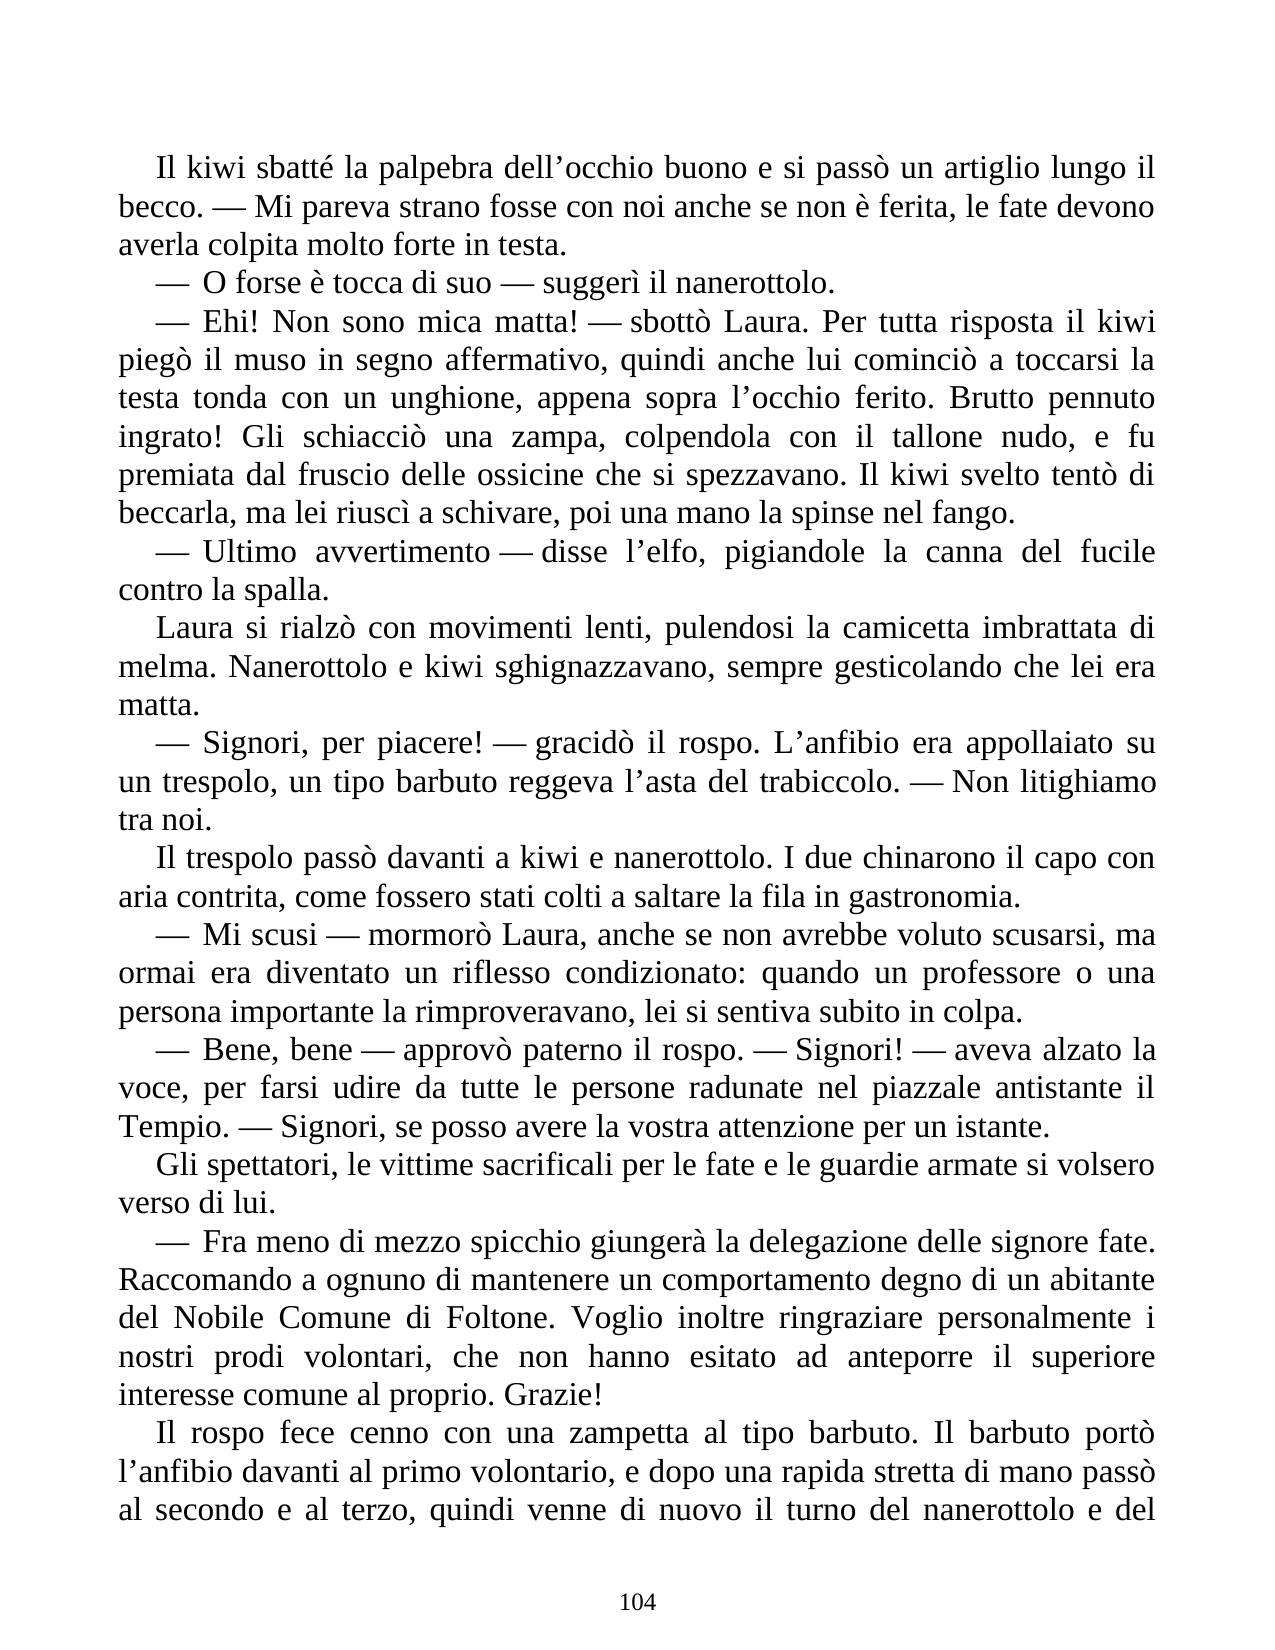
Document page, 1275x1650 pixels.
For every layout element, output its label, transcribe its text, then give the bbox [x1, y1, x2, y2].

text — Fra meno di mezzo spicchio giungerà la delegazione delle signore fate. Raccomando a ognuno di mantenere un comportamento degno di un abitante del Nobile Comune di Foltone. Voglio inoltre ringraziare personalmente i nostri prodi volontari, che non hanno esitato ad anteporre il superiore interesse comune al proprio. Grazie! [118, 1221, 1157, 1413]
text — Signori, per piacere! — gracidò il rospo. L’anfibio era appollaiato su un trespolo, un tipo barbuto reggeva l’asta del trabiccolo. — Non litighiamo tra noi. [118, 723, 1157, 838]
text — Ultimo avvertimento — disse l’elfo, pigiandole la canna del fucile contro la spalla. [118, 531, 1157, 608]
text Gli spettatori, le vittime sacrificali per le fate e le guardie armate si volsero verso di lui. [118, 1144, 1157, 1221]
text — Bene, bene — approvò paterno il rospo. — Signori! — aveva alzato la voce, per farsi udire da tutte le persone radunate nel piazzale antistante il Tempio. — Signori, se posso avere la vostra attenzione per un istante. [118, 1029, 1157, 1144]
text Laura si rialzò con movimenti lenti, pulendosi la camicetta imbrattata di melma. Nanerottolo e kiwi sghignazzavano, sempre gesticolando che lei era matta. [118, 608, 1157, 723]
text Il rospo fece cenno con una zampetta al tipo barbuto. Il barbuto portò l’anfibio davanti al primo volontario, e dopo una rapida stretta di mano passò al secondo e al terzo, quindi venne di nuovo il turno del nanerottolo e del [118, 1413, 1157, 1528]
text — Ehi! Non sono mica matta! — sbottò Laura. Per tutta risposta il kiwi piegò il muso in segno affermativo, quindi anche lui cominciò a toccarsi la testa tonda con un unghione, appena sopra l’occhio ferito. Brutto pennuto ingrato! Gli schiacciò una zampa, colpendola con il tallone nudo, e fu premiata dal fruscio delle ossicine che si spezzavano. Il kiwi svelto tentò di beccarla, ma lei riuscì a schivare, poi una mano la spinse nel fango. [118, 301, 1157, 531]
text Il kiwi sbatté la palpebra dell’occhio buono e si passò un artiglio lungo il becco. — Mi pareva strano fosse con noi anche se non è ferita, le fate devono averla colpita molto forte in testa. [118, 148, 1157, 263]
text Il trespolo passò davanti a kiwi e nanerottolo. I due chinarono il capo con aria contrita, come fossero stati colti a saltare la fila in gastronomia. [118, 838, 1157, 914]
text — O forse è tocca di suo — suggerì il nanerottolo. [118, 263, 1157, 301]
text — Mi scusi — mormorò Laura, anche se non avrebbe voluto scusarsi, ma ormai era diventato un riflesso condizionato: quando un professore o una persona importante la rimproveravano, lei si sentiva subito in colpa. [118, 914, 1157, 1029]
